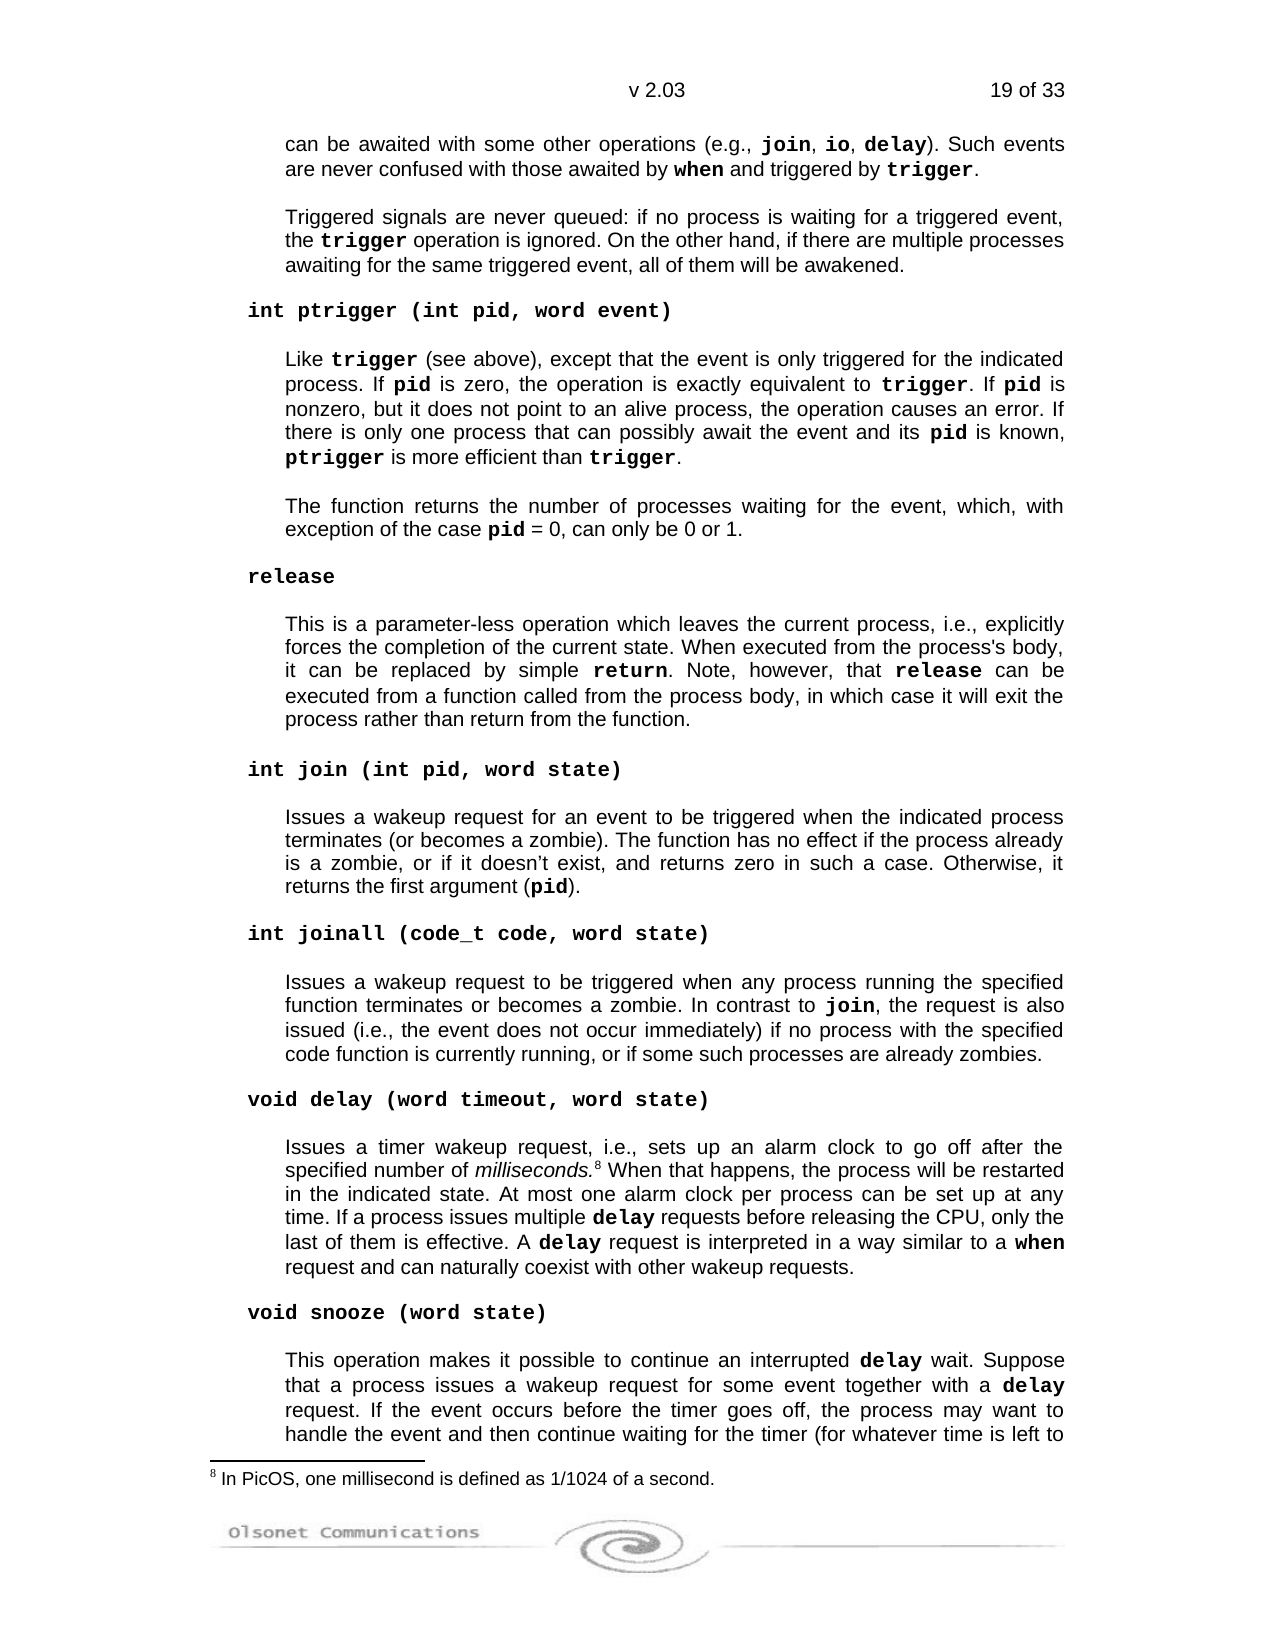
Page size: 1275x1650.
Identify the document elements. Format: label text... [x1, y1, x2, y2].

text release [247, 566, 1065, 589]
text This is a parameter-less operation which leaves the current process, i.e., explicitly forces the completion of the current state. When executed from the process's body, it can be replaced by simple return. Note, however, that release can be executed from a function called from the process body, in which case it will exit the process rather than return from the function. [285, 613, 1065, 731]
text In PicOS, one millisecond is defined as 1/1024 of a second. [210, 1467, 1065, 1490]
text This operation makes it possible to continue an interrupted delay wait. Suppose that a process issues a wakeup request for some event together with a delay request. If the event occurs before the timer goes off, the process may want to handle the event and then continue waiting for the timer (for whatever time is left to [285, 1349, 1065, 1446]
text The function returns the number of processes waiting for the event, which, with exception of the case pid = 0, can only be 0 or 1. [285, 494, 1065, 542]
text Issues a wakeup request for an event to be triggered when the indicated process terminates (or becomes a zombie). The function has no effect if the process already is a zombie, or if it doesn’t exist, and returns zero in such a case. Otherwise, it returns the first argument (pid). [285, 805, 1065, 900]
text Like trigger (see above), except that the event is only triggered for the indicated process. If pid is zero, the operation is exactly equivalent to trigger. If pid is nonzero, but it does not point to an alive process, the operation causes an error. If there is only one process that can possibly await the event and its pid is known, ptrigger is more efficient than trigger. [285, 347, 1065, 471]
text Issues a wakeup request to be triggered when any process running the specified function terminates or becomes a zombie. In contrast to join, the request is also issued (i.e., the event does not occur immediately) if no process with the specified code function is currently running, or if some such processes are already zombies. [285, 971, 1065, 1066]
text int joinall (code_t code, word state) [247, 923, 1065, 947]
text Triggered signals are never queued: if no process is waiting for a triggered event, the trigger operation is ignored. On the other hand, if there are multiple processes awaiting for the same triggered event, all of them will be awakened. [285, 206, 1065, 277]
picture [210, 1504, 1065, 1596]
text void snooze (word state) [247, 1302, 1065, 1326]
text int join (int pid, word state) [247, 758, 1065, 782]
text void delay (word timeout, word state) [247, 1089, 1065, 1112]
text can be awaited with some other operations (e.g., join, io, delay). Such events are never confused with those awaited by when and triggered by trigger. [285, 132, 1065, 182]
text int ptrigger (int pid, word event) [247, 300, 1065, 324]
text Issues a timer wakeup request, i.e., sets up an alarm clock to go off after the specified number of milliseconds. When that happens, the process will be restarted in the indicated state. At most one alarm clock per process can be set up at any time. If a process issues multiple delay requests before releasing the CPU, only the last of them is effective. A delay request is interpreted in a way similar to a when request and can naturally coexist with other wakeup requests. [285, 1136, 1065, 1279]
